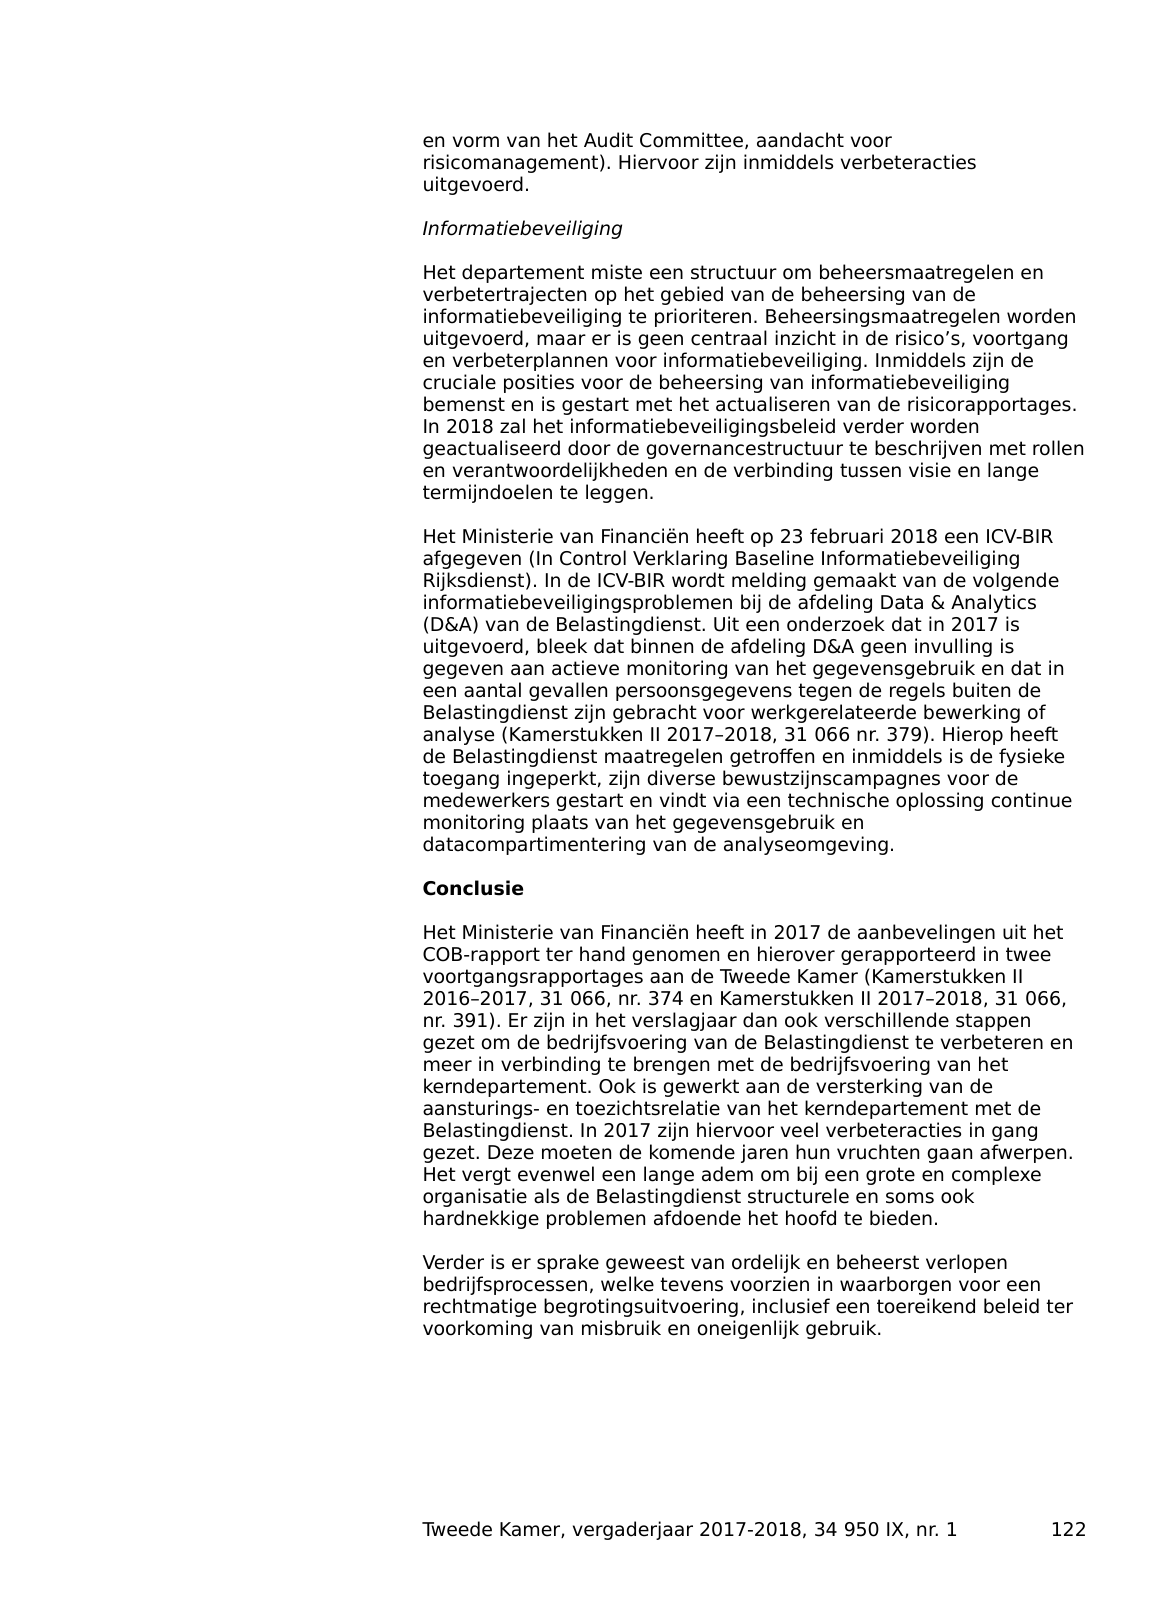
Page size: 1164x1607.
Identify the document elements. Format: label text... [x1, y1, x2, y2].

text Het Ministerie van Financiën heeft in 2017 de aanbevelingen uit het COB-rapport ter hand genomen en hierover gerapporteerd in twee voortgangsrapportages aan de Tweede Kamer (Kamerstukken II 2016–2017, 31 066, nr. 374 en Kamerstukken II 2017–2018, 31 066, nr. 391). Er zijn in het verslagjaar dan ook verschillende stappen gezet om de bedrijfsvoering van de Belastingdienst te verbeteren en meer in verbinding te brengen met de bedrijfsvoering van het kerndepartement. Ook is gewerkt aan de versterking van de aansturings- en toezichtsrelatie van het kerndepartement met de Belastingdienst. In 2017 zijn hiervoor veel verbeteracties in gang gezet. Deze moeten de komende jaren hun vruchten gaan afwerpen. Het vergt evenwel een lange adem om bij een grote en complexe organisatie als de Belastingdienst structurele en soms ook hardnekkige problemen afdoende het hoofd te bieden. [422, 922, 1087, 1230]
text Het Ministerie van Financiën heeft op 23 februari 2018 een ICV-BIR afgegeven (In Control Verklaring Baseline Informatiebeveiliging Rijksdienst). In de ICV-BIR wordt melding gemaakt van de volgende informatiebeveiligingsproblemen bij de afdeling Data & Analytics (D&A) van de Belastingdienst. Uit een onderzoek dat in 2017 is uitgevoerd, bleek dat binnen de afdeling D&A geen invulling is gegeven aan actieve monitoring van het gegevensgebruik en dat in een aantal gevallen persoonsgegevens tegen de regels buiten de Belastingdienst zijn gebracht voor werkgerelateerde bewerking of analyse (Kamerstukken II 2017–2018, 31 066 nr. 379). Hierop heeft de Belastingdienst maatregelen getroffen en inmiddels is de fysieke toegang ingeperkt, zijn diverse bewustzijnscampagnes voor de medewerkers gestart en vindt via een technische oplossing continue monitoring plaats van het gegevensgebruik en datacompartimentering van de analyseomgeving. [422, 526, 1087, 856]
text Het departement miste een structuur om beheersmaatregelen en verbetertrajecten op het gebied van de beheersing van de informatiebeveiliging te prioriteren. Beheersingsmaatregelen worden uitgevoerd, maar er is geen centraal inzicht in de risico’s, voortgang en verbeterplannen voor informatiebeveiliging. Inmiddels zijn de cruciale posities voor de beheersing van informatiebeveiliging bemenst en is gestart met het actualiseren van de risicorapportages. In 2018 zal het informatiebeveiligingsbeleid verder worden geactualiseerd door de governancestructuur te beschrijven met rollen en verantwoordelijkheden en de verbinding tussen visie en lange termijndoelen te leggen. [422, 262, 1087, 504]
text en vorm van het Audit Committee, aandacht voor risicomanagement). Hiervoor zijn inmiddels verbeteracties uitgevoerd. [422, 130, 1087, 196]
subtitle Conclusie [422, 878, 1087, 900]
text Verder is er sprake geweest van ordelijk en beheerst verlopen bedrijfsprocessen, welke tevens voorzien in waarborgen voor een rechtmatige begrotingsuitvoering, inclusief een toereikend beleid ter voorkoming van misbruik en oneigenlijk gebruik. [422, 1252, 1087, 1340]
subtitle Informatiebeveiliging [422, 218, 1087, 240]
